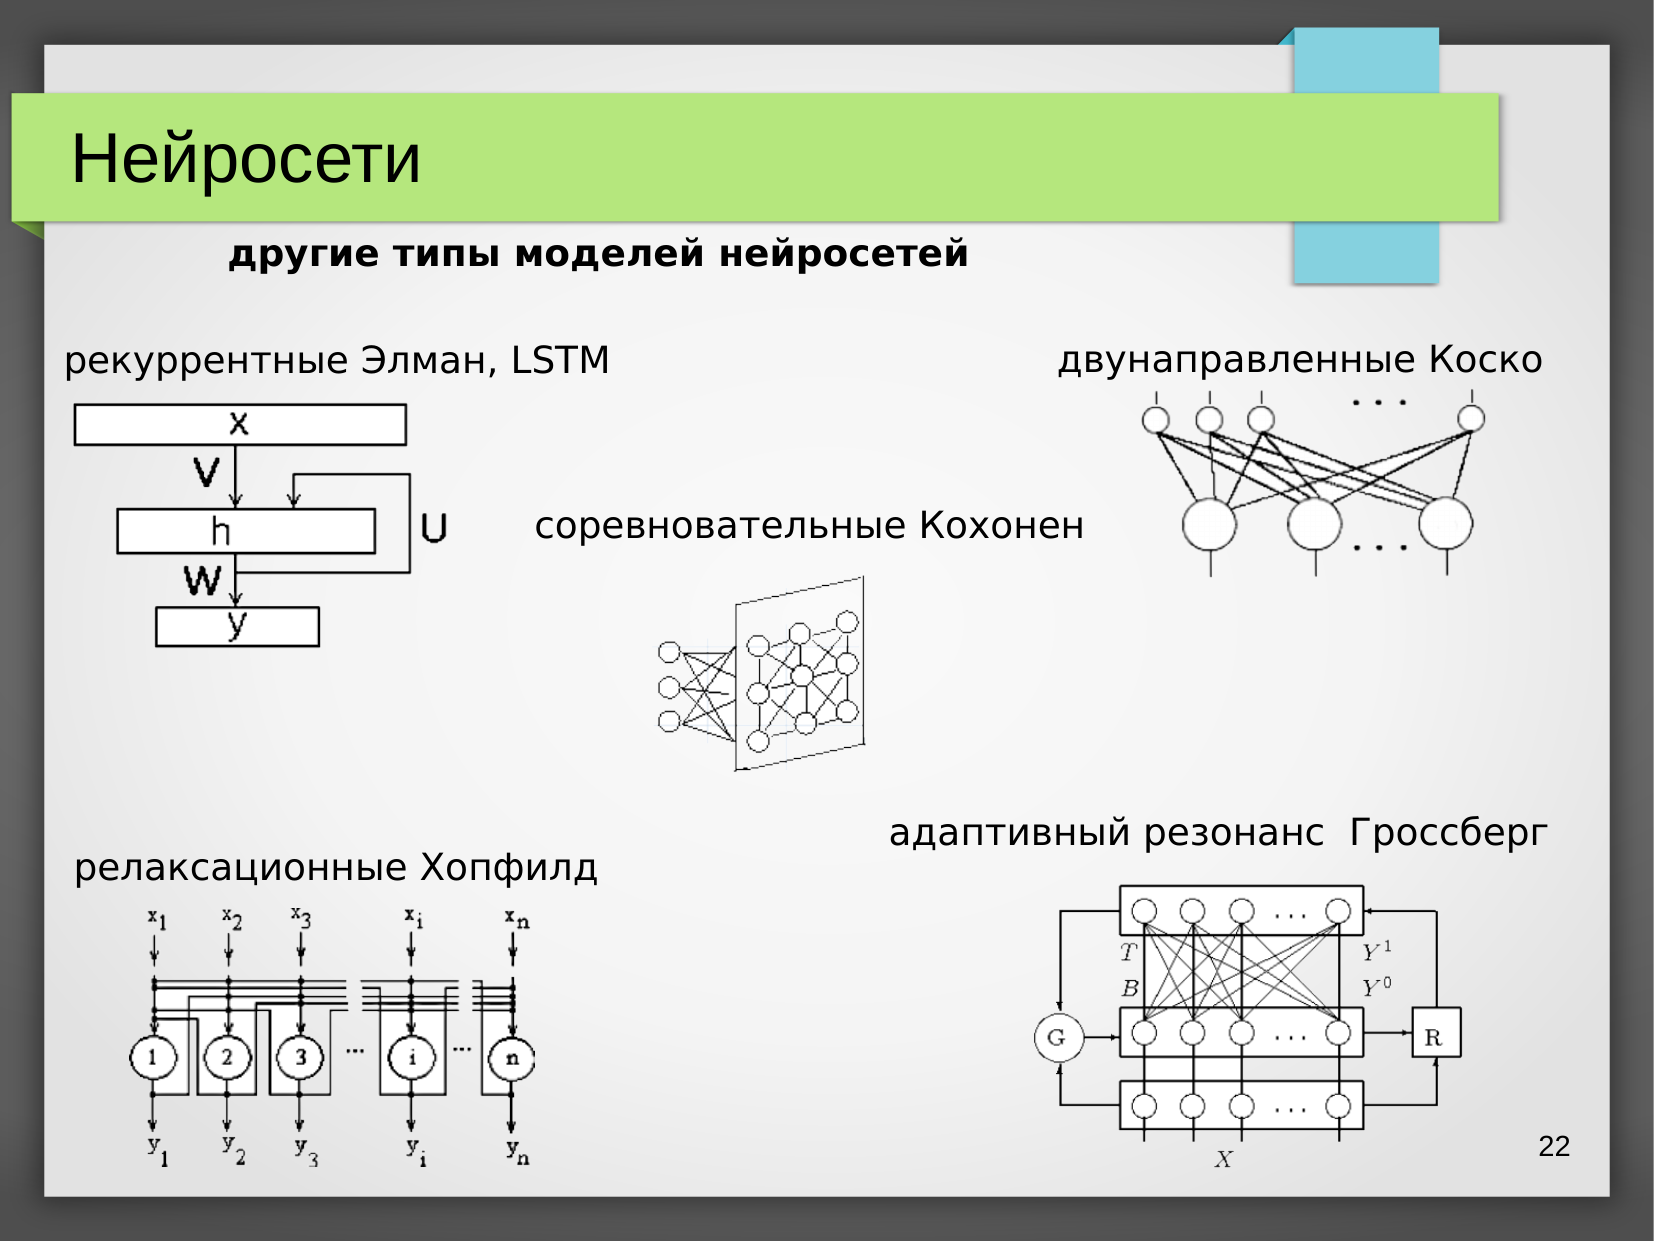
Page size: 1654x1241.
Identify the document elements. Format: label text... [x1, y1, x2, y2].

text_box рекуррентные Элман, LSTM [48, 331, 626, 390]
text_box двунаправленные Коско [1042, 330, 1560, 390]
text_box адаптивный резонанс Гроссберг [873, 803, 1583, 862]
title Нейросети [70, 118, 1205, 199]
text_box другие типы моделей нейросетей [212, 224, 1252, 283]
picture [0, 0, 1654, 1241]
text_box релаксационные Хопфилд [58, 838, 615, 897]
text_box соревновательные Кохонен [519, 496, 1101, 556]
